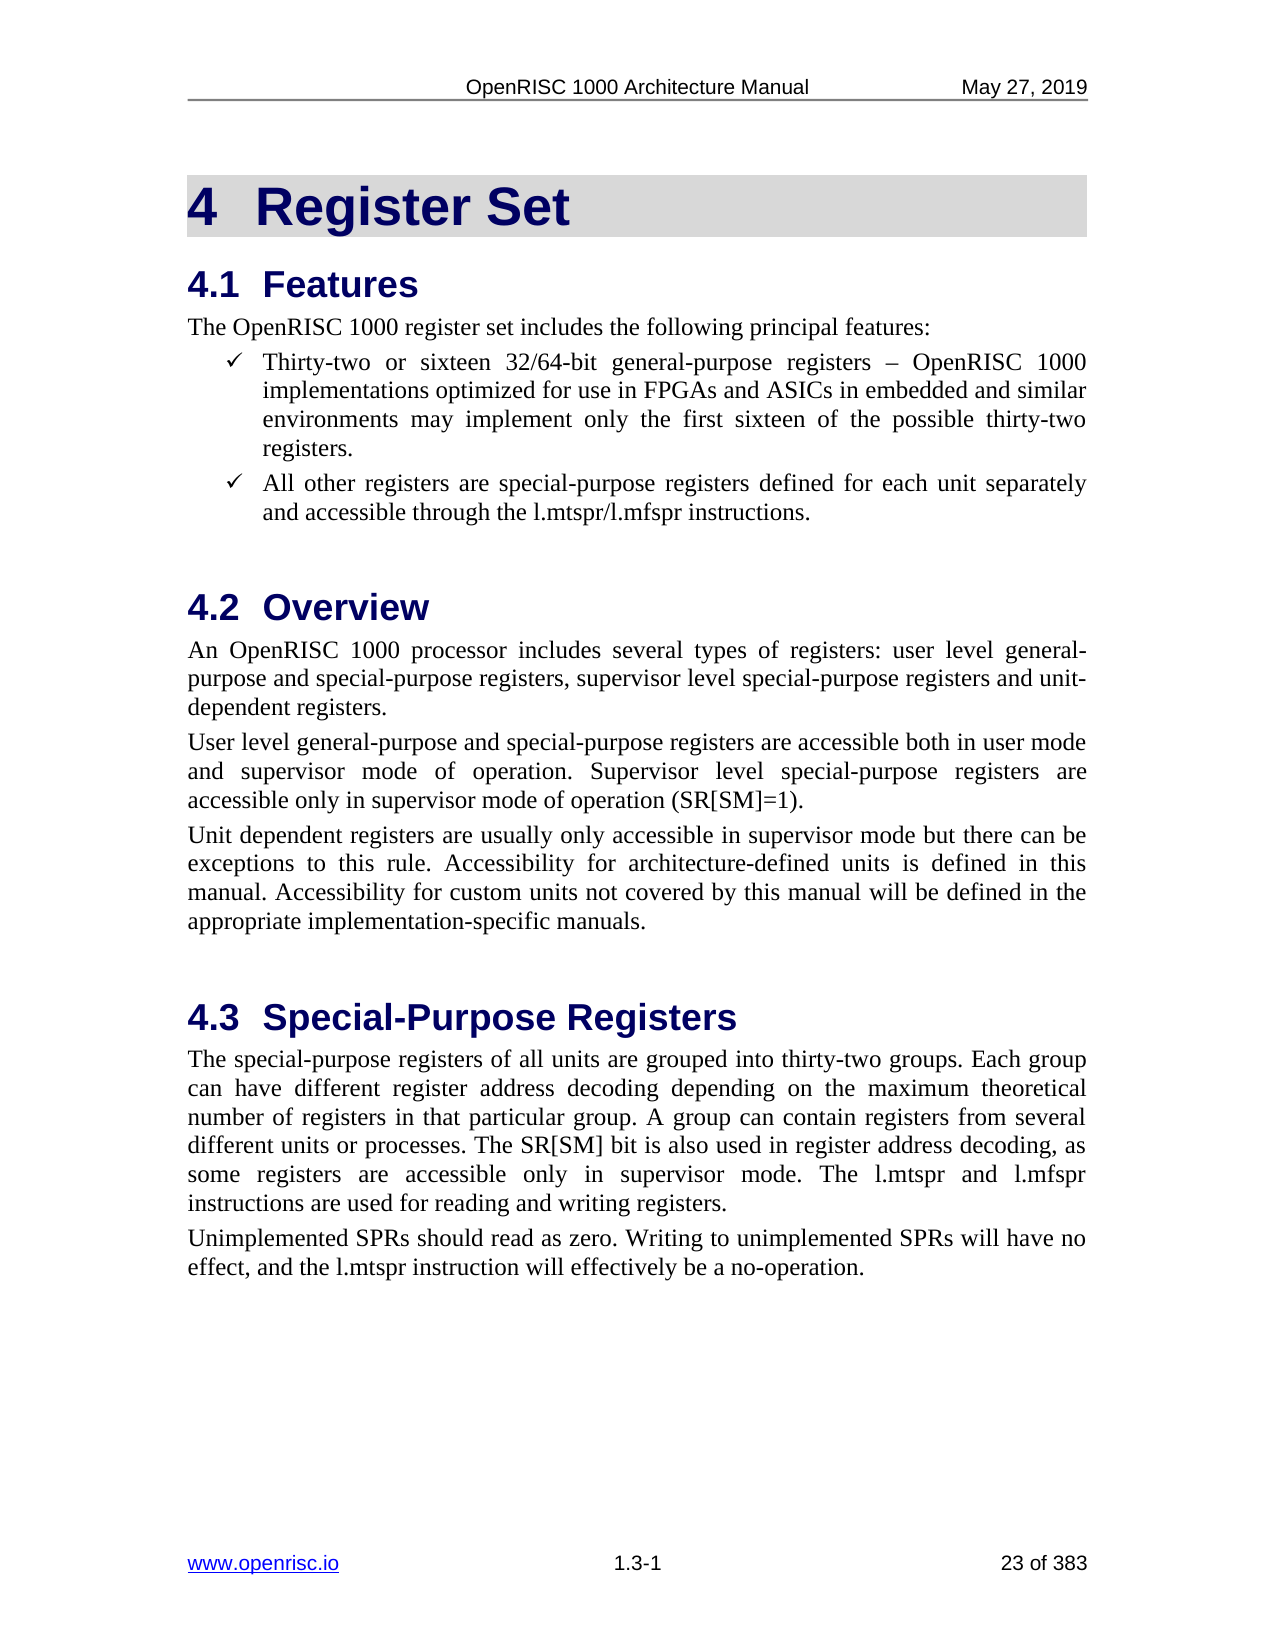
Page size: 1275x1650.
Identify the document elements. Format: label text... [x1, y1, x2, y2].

list Thirty-two or sixteen 32/64-bit general-purpose registers – OpenRISC 1000 implementations optimized for use in FPGAs and ASICs in embedded and similar environments may implement only the first sixteen of the possible thirty-two registers. [225, 347, 1087, 462]
text An OpenRISC 1000 processor includes several types of registers: user level general-purpose and special-purpose registers, supervisor level special-purpose registers and unit-dependent registers. [187, 635, 1087, 721]
text The OpenRISC 1000 register set includes the following principal features: [187, 312, 1087, 340]
text Unit dependent registers are usually only accessible in supervisor mode but there can be exceptions to this rule. Accessibility for architecture-defined units is defined in this manual. Accessibility for custom units not covered by this manual will be defined in the appropriate implementation-specific manuals. [187, 820, 1087, 935]
subtitle Overview [187, 585, 1087, 628]
text The special-purpose registers of all units are grouped into thirty-two groups. Each group can have different register address decoding depending on the maximum theoretical number of registers in that particular group. A group can contain registers from several different units or processes. The SR[SM] bit is also used in register address decoding, as some registers are accessible only in supervisor mode. The l.mtspr and l.mfspr instructions are used for reading and writing registers. [187, 1044, 1087, 1217]
subtitle Special-Purpose Registers [187, 995, 1087, 1038]
text User level general-purpose and special-purpose registers are accessible both in user mode and supervisor mode of operation. Supervisor level special-purpose registers are accessible only in supervisor mode of operation (SR[SM]=1). [187, 727, 1087, 813]
text Unimplemented SPRs should read as zero. Writing to unimplemented SPRs will have no effect, and the l.mtspr instruction will effectively be a no-operation. [187, 1223, 1087, 1280]
list All other registers are special-purpose registers defined for each unit separately and accessible through the l.mtspr/l.mfspr instructions. [225, 468, 1087, 525]
subtitle Register Set [187, 175, 1087, 237]
subtitle Features [187, 262, 1087, 305]
